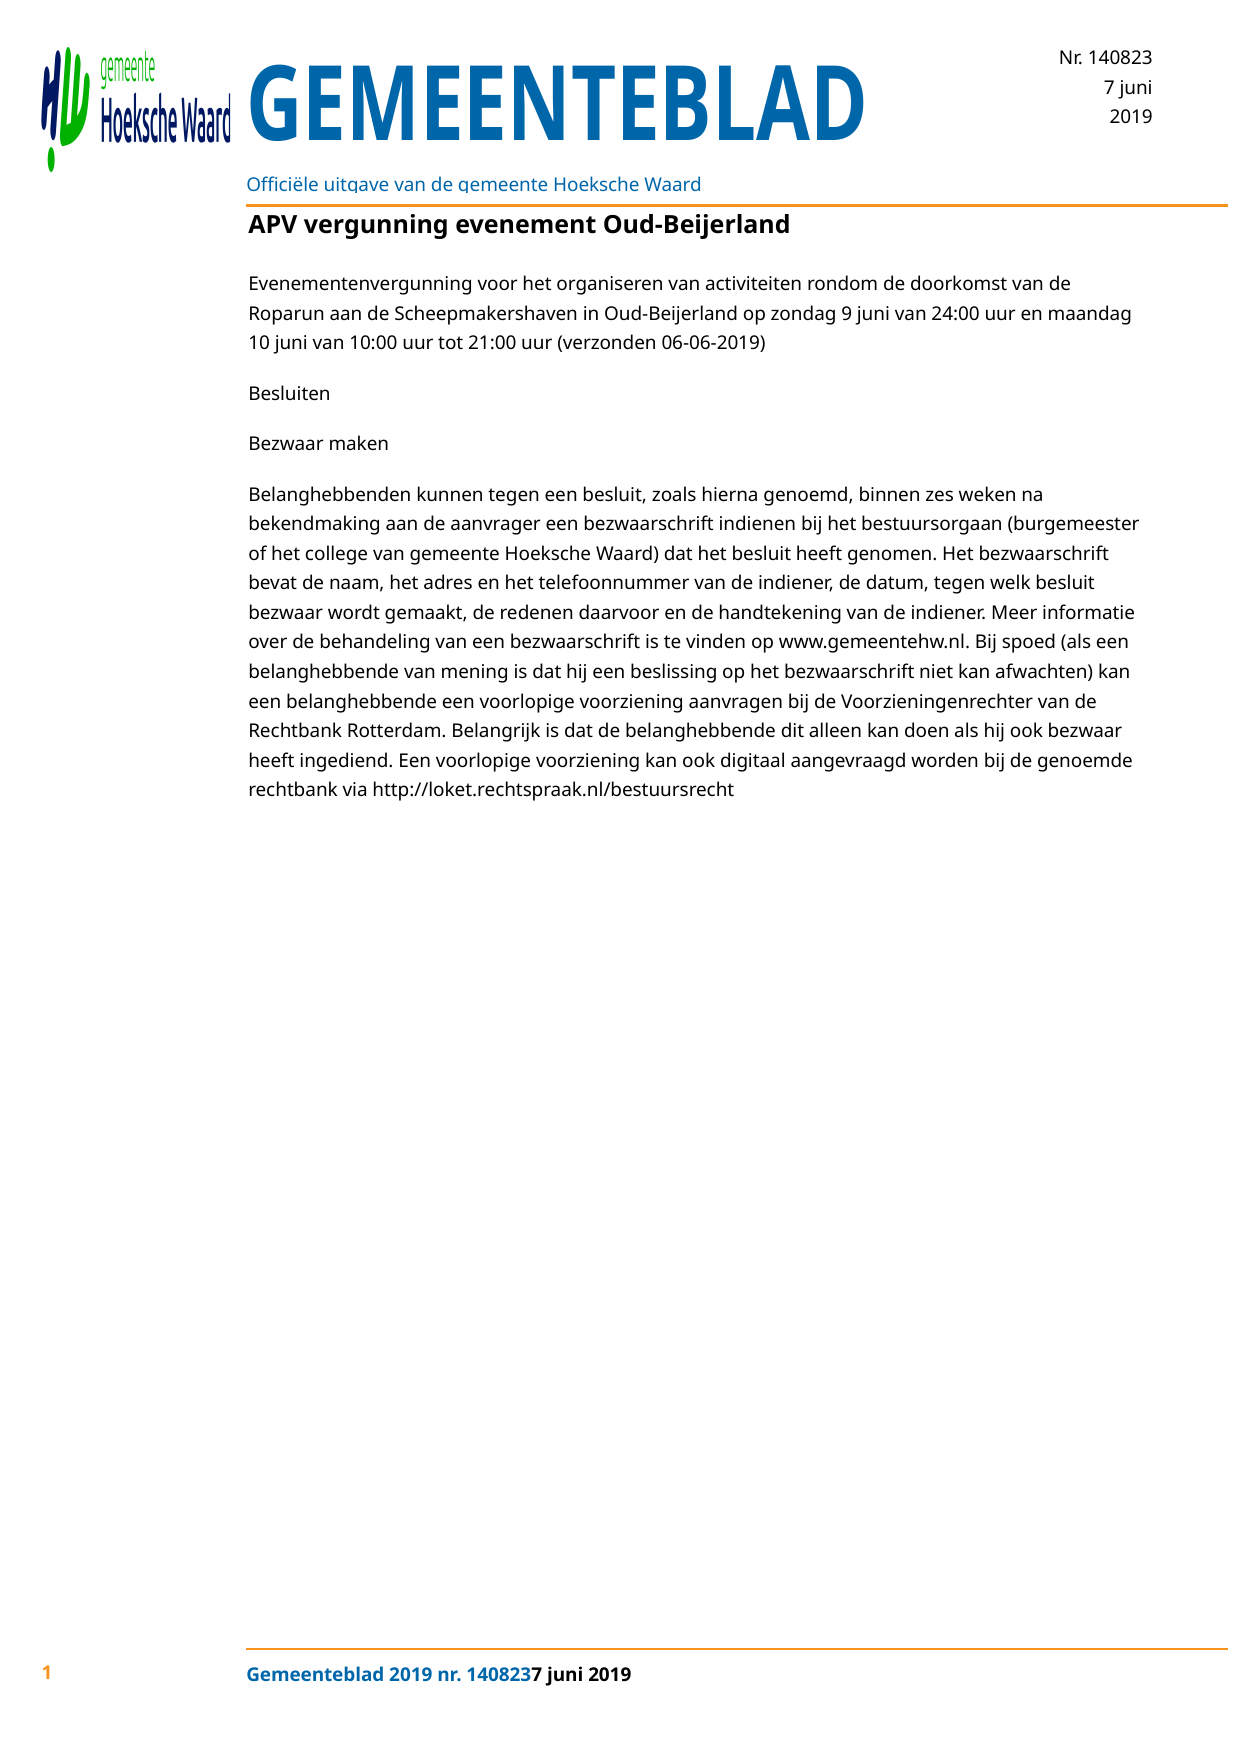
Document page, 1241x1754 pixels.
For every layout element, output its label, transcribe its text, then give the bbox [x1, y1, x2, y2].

text Belanghebbenden kunnen tegen een besluit, zoals hierna genoemd, binnen zes weken na bekendmaking aan de aanvrager een bezwaarschrift indienen bij het bestuursorgaan (burgemeester of het college van gemeente Hoeksche Waard) dat het besluit heeft genomen. Het bezwaarschrift bevat de naam, het adres en het telefoonnummer van de indiener, de datum, tegen welk besluit bezwaar wordt gemaakt, de redenen daarvoor en de handtekening van de indiener. Meer informatie over de behandeling van een bezwaarschrift is te vinden op www.gemeentehw.nl. Bij spoed (als een belanghebbende van mening is dat hij een beslissing op het bezwaarschrift niet kan afwachten) kan een belanghebbende een voorlopige voorziening aanvragen bij de Voorzieningenrechter van de Rechtbank Rotterdam. Belangrijk is dat de belanghebbende dit alleen kan doen als hij ook bezwaar heeft ingediend. Een voorlopige voorziening kan ook digitaal aangevraagd worden bij de genoemde rechtbank via http://loket.rechtspraak.nl/bestuursrecht [248, 481, 1152, 802]
picture [41, 47, 231, 172]
text Bezwaar maken [248, 430, 1152, 456]
text APV vergunning evenement Oud-Beijerland [248, 207, 1152, 241]
text Evenementenvergunning voor het organiseren van activiteiten rondom de doorkomst van de Roparun aan de Scheepmakershaven in Oud-Beijerland op zondag 9 juni van 24:00 uur en maandag 10 juni van 10:00 uur tot 21:00 uur (verzonden 06-06-2019) [248, 270, 1152, 355]
text Besluiten [248, 380, 1152, 406]
